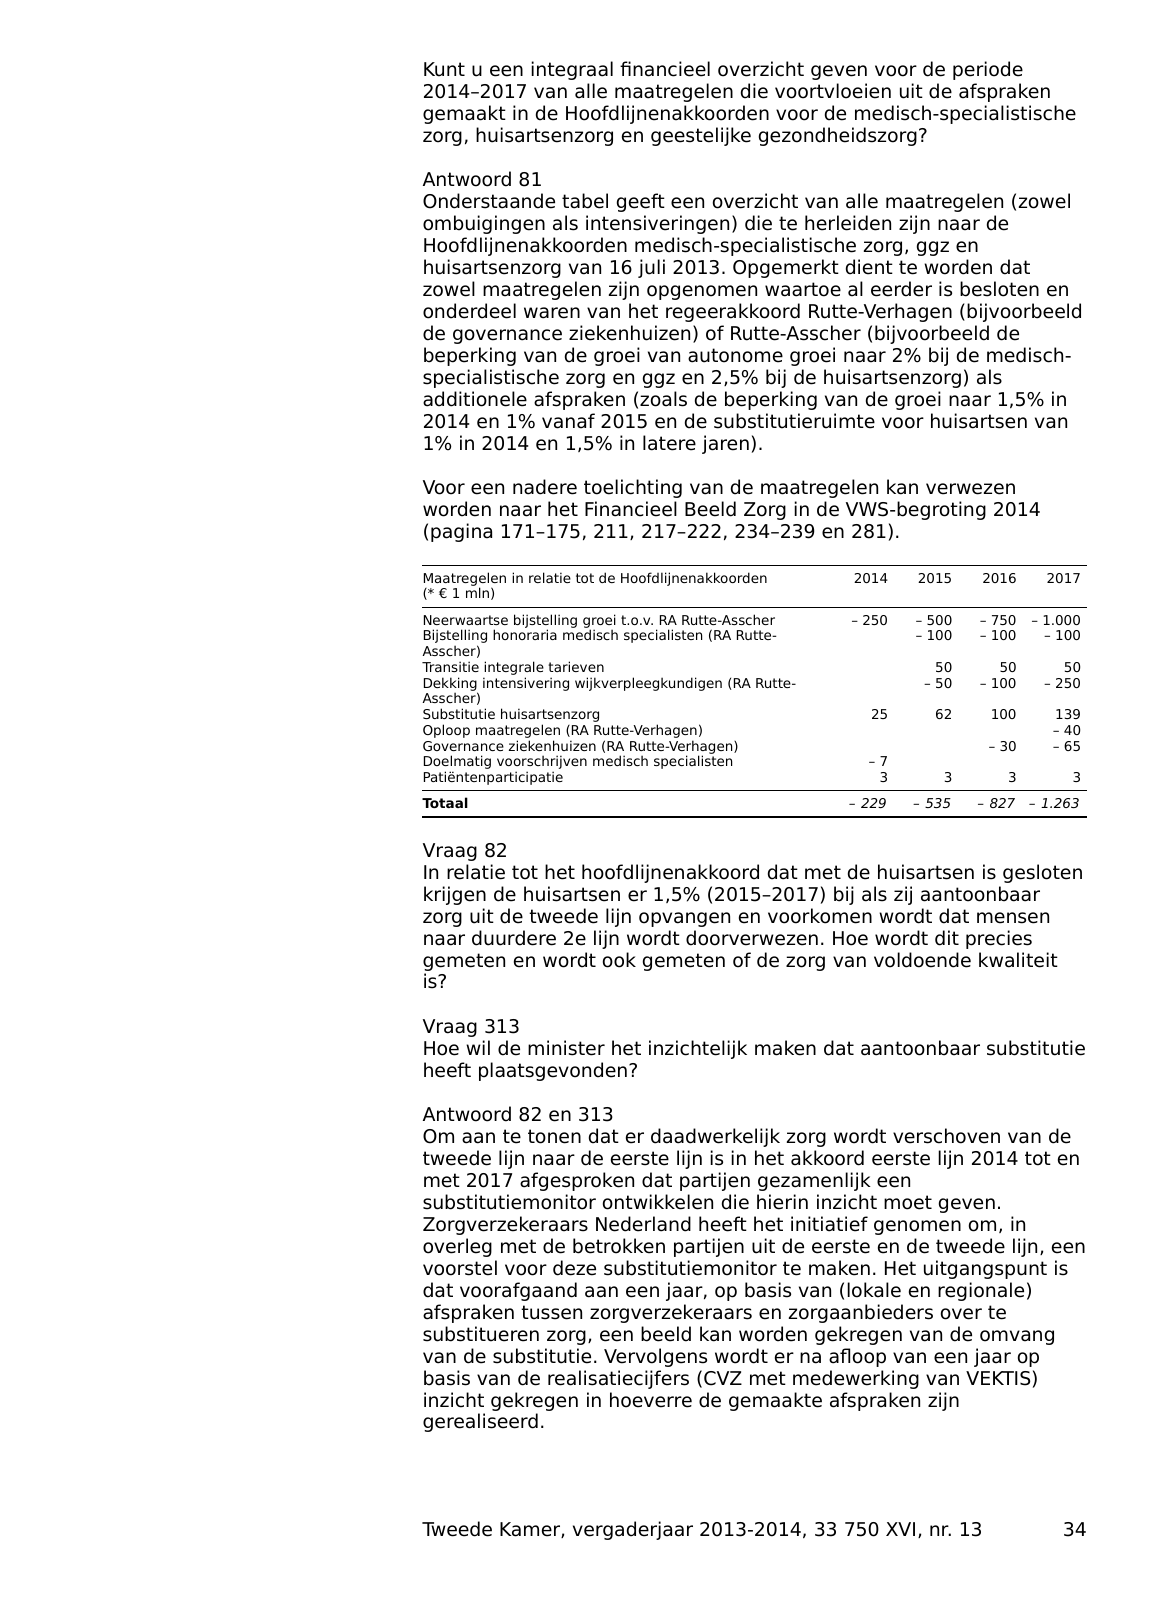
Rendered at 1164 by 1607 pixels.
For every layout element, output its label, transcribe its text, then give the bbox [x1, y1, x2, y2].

table_cell [1022, 754, 1087, 770]
table_cell [830, 660, 894, 675]
table_cell Dekking intensivering wijkverpleegkundigen (RA Rutte-Asscher) [422, 675, 829, 707]
table_cell Bijstelling honoraria medisch specialisten (RA Rutte-Asscher) [422, 628, 829, 660]
table_cell 25 [830, 707, 894, 723]
table_cell [958, 723, 1022, 738]
table_header Maatregelen in relatie tot de Hoofdlijnenakkoorden (* € 1 mln) [422, 566, 829, 607]
text Voor een nadere toelichting van de maatregelen kan verwezen worden naar het Financieel Beeld Zorg in de VWS-begroting 2014 (pagina 171–175, 211, 217–222, 234–239 en 281). [422, 477, 1087, 543]
table_cell – 229 [830, 791, 894, 816]
text Onderstaande tabel geeft een overzicht van alle maatregelen (zowel ombuigingen als intensiveringen) die te herleiden zijn naar de Hoofdlijnenakkoorden medisch-specialistische zorg, ggz en huisartsenzorg van 16 juli 2013. Opgemerkt dient te worden dat zowel maatregelen zijn opgenomen waartoe al eerder is besloten en onderdeel waren van het regeerakkoord Rutte-Verhagen (bijvoorbeeld de governance ziekenhuizen) of Rutte-Asscher (bijvoorbeeld de beperking van de groei van autonome groei naar 2% bij de medisch-specialistische zorg en ggz en 2,5% bij de huisartsenzorg) als additionele afspraken (zoals de beperking van de groei naar 1,5% in 2014 en 1% vanaf 2015 en de substitutieruimte voor huisartsen van 1% in 2014 en 1,5% in latere jaren). [422, 191, 1087, 455]
table_cell [894, 723, 958, 738]
table_cell Totaal [422, 791, 829, 816]
table_cell [894, 738, 958, 754]
table_cell 3 [830, 770, 894, 790]
table_header 2017 [1022, 566, 1087, 607]
table_cell [830, 628, 894, 660]
table_cell Oploop maatregelen (RA Rutte-Verhagen) [422, 723, 829, 738]
table_cell – 40 [1022, 723, 1087, 738]
table_cell 50 [894, 660, 958, 675]
table_header 2014 [830, 566, 894, 607]
table_cell [830, 738, 894, 754]
table_cell – 827 [958, 791, 1022, 816]
table_cell 62 [894, 707, 958, 723]
table_cell Governance ziekenhuizen (RA Rutte-Verhagen) [422, 738, 829, 754]
table_cell [830, 723, 894, 738]
table_cell – 1.263 [1022, 791, 1087, 816]
table_cell [958, 754, 1022, 770]
text In relatie tot het hoofdlijnenakkoord dat met de huisartsen is gesloten krijgen de huisartsen er 1,5% (2015–2017) bij als zij aantoonbaar zorg uit de tweede lijn opvangen en voorkomen wordt dat mensen naar duurdere 2e lijn wordt doorverwezen. Hoe wordt dit precies gemeten en wordt ook gemeten of de zorg van voldoende kwaliteit is? [422, 862, 1087, 993]
table_cell Patiëntenparticipatie [422, 770, 829, 790]
table_cell – 100 [958, 675, 1022, 707]
table_cell [830, 675, 894, 707]
table_cell 3 [958, 770, 1022, 790]
table_cell – 7 [830, 754, 894, 770]
table_cell – 535 [894, 791, 958, 816]
text Vraag 313 [422, 1016, 1087, 1038]
table_cell 50 [958, 660, 1022, 675]
table_cell – 750 [958, 608, 1022, 628]
table_cell – 250 [830, 608, 894, 628]
table_cell – 500 [894, 608, 958, 628]
text Antwoord 81 [422, 169, 1087, 191]
table_cell – 100 [894, 628, 958, 660]
table_cell – 65 [1022, 738, 1087, 754]
text Kunt u een integraal financieel overzicht geven voor de periode 2014–2017 van alle maatregelen die voortvloeien uit de afspraken gemaakt in de Hoofdlijnenakkoorden voor de medisch-specialistische zorg, huisartsenzorg en geestelijke gezondheidszorg? [422, 59, 1087, 147]
table_cell 3 [894, 770, 958, 790]
table_cell – 100 [1022, 628, 1087, 660]
table_cell 100 [958, 707, 1022, 723]
table_cell – 1.000 [1022, 608, 1087, 628]
text Om aan te tonen dat er daadwerkelijk zorg wordt verschoven van de tweede lijn naar de eerste lijn is in het akkoord eerste lijn 2014 tot en met 2017 afgesproken dat partijen gezamenlijk een substitutiemonitor ontwikkelen die hierin inzicht moet geven. Zorgverzekeraars Nederland heeft het initiatief genomen om, in overleg met de betrokken partijen uit de eerste en de tweede lijn, een voorstel voor deze substitutiemonitor te maken. Het uitgangspunt is dat voorafgaand aan een jaar, op basis van (lokale en regionale) afspraken tussen zorgverzekeraars en zorgaanbieders over te substitueren zorg, een beeld kan worden gekregen van de omvang van de substitutie. Vervolgens wordt er na afloop van een jaar op basis van de realisatiecijfers (CVZ met medewerking van VEKTIS) inzicht gekregen in hoeverre de gemaakte afspraken zijn gerealiseerd. [422, 1126, 1087, 1433]
text Hoe wil de minister het inzichtelijk maken dat aantoonbaar substitutie heeft plaatsgevonden? [422, 1038, 1087, 1082]
text Antwoord 82 en 313 [422, 1104, 1087, 1126]
table_cell – 50 [894, 675, 958, 707]
text Vraag 82 [422, 839, 1087, 862]
table_cell – 100 [958, 628, 1022, 660]
table_cell 3 [1022, 770, 1087, 790]
table_header 2015 [894, 566, 958, 607]
table_cell Doelmatig voorschrijven medisch specialisten [422, 754, 829, 770]
table_header 2016 [958, 566, 1022, 607]
table_cell – 250 [1022, 675, 1087, 707]
table_cell Transitie integrale tarieven [422, 660, 829, 675]
table_cell 139 [1022, 707, 1087, 723]
table_cell – 30 [958, 738, 1022, 754]
table_cell 50 [1022, 660, 1087, 675]
table_cell Neerwaartse bijstelling groei t.o.v. RA Rutte-Asscher [422, 608, 829, 628]
table_cell Substitutie huisartsenzorg [422, 707, 829, 723]
table_cell [894, 754, 958, 770]
